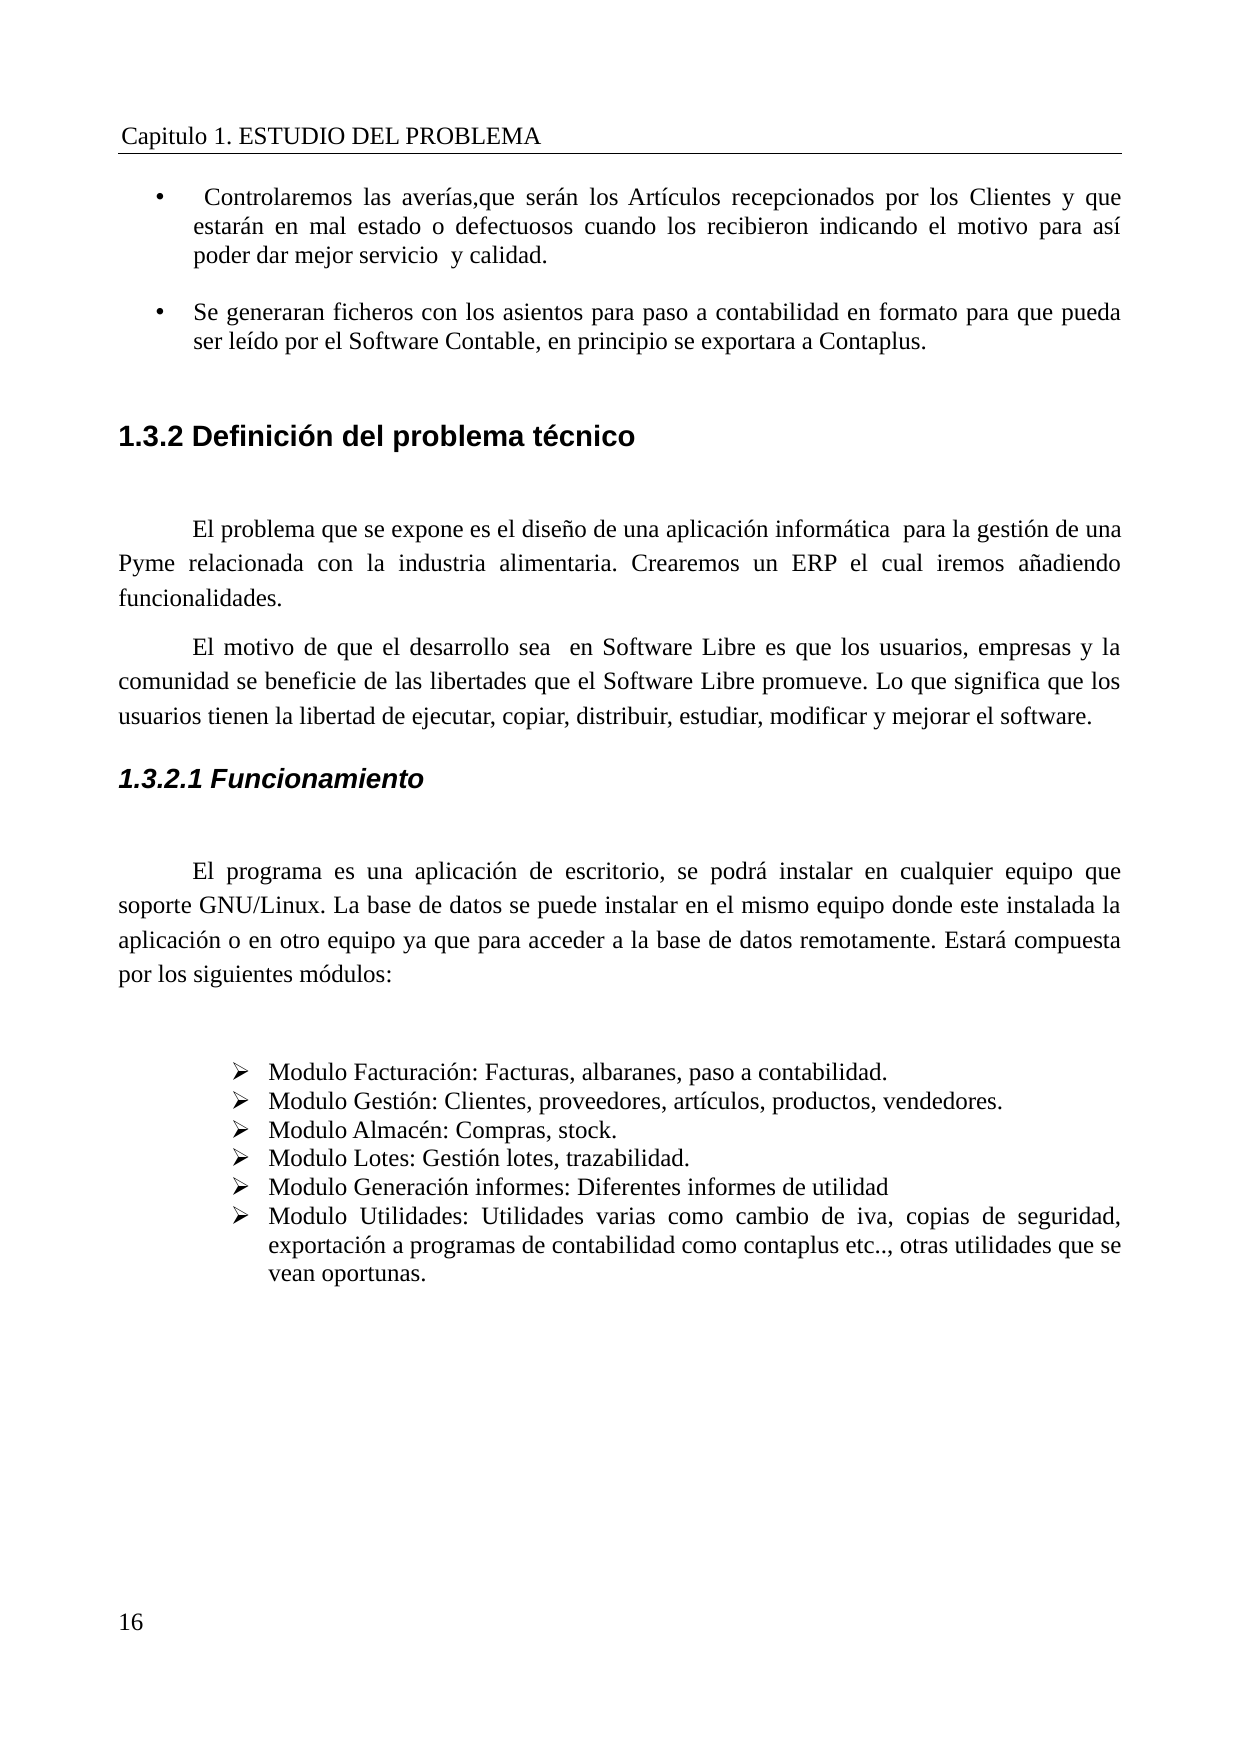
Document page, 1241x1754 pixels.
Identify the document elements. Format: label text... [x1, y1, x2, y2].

list Modulo Gestión: Clientes, proveedores, artículos, productos, vendedores. [231, 1086, 1122, 1115]
text El motivo de que el desarrollo sea en Software Libre es que los usuarios, empresas y la comunidad se beneficie de las libertades que el Software Libre promueve. Lo que significa que los usuarios tienen la libertad de ejecutar, copiar, distribuir, estudiar, modificar y mejorar el software. [118, 632, 1122, 729]
list Modulo Utilidades: Utilidades varias como cambio de iva, copias de seguridad, exportación a programas de contabilidad como contaplus etc.., otras utilidades que se vean oportunas. [231, 1201, 1122, 1287]
subtitle 1.3.2.1 Funcionamiento [118, 762, 1122, 794]
list Modulo Generación informes: Diferentes informes de utilidad [231, 1172, 1122, 1201]
subtitle 1.3.2 Definición del problema técnico [118, 418, 1122, 452]
list Modulo Lotes: Gestión lotes, trazabilidad. [231, 1143, 1122, 1172]
list Se generaran ficheros con los asientos para paso a contabilidad en formato para que pueda ser leído por el Software Contable, en principio se exportara a Contaplus. [156, 297, 1122, 355]
text El programa es una aplicación de escritorio, se podrá instalar en cualquier equipo que soporte GNU/Linux. La base de datos se puede instalar en el mismo equipo donde este instalada la aplicación o en otro equipo ya que para acceder a la base de datos remotamente. Estará compuesta por los siguientes módulos: [118, 856, 1122, 988]
list Modulo Facturación: Facturas, albaranes, paso a contabilidad. [231, 1057, 1122, 1086]
list Modulo Almacén: Compras, stock. [231, 1115, 1122, 1143]
text El problema que se expone es el diseño de una aplicación informática para la gestión de una Pyme relacionada con la industria alimentaria. Crearemos un ERP el cual iremos añadiendo funcionalidades. [118, 514, 1122, 611]
list Controlaremos las averías,que serán los Artículos recepcionados por los Clientes y que estarán en mal estado o defectuosos cuando los recibieron indicando el motivo para así poder dar mejor servicio y calidad. [156, 182, 1122, 268]
